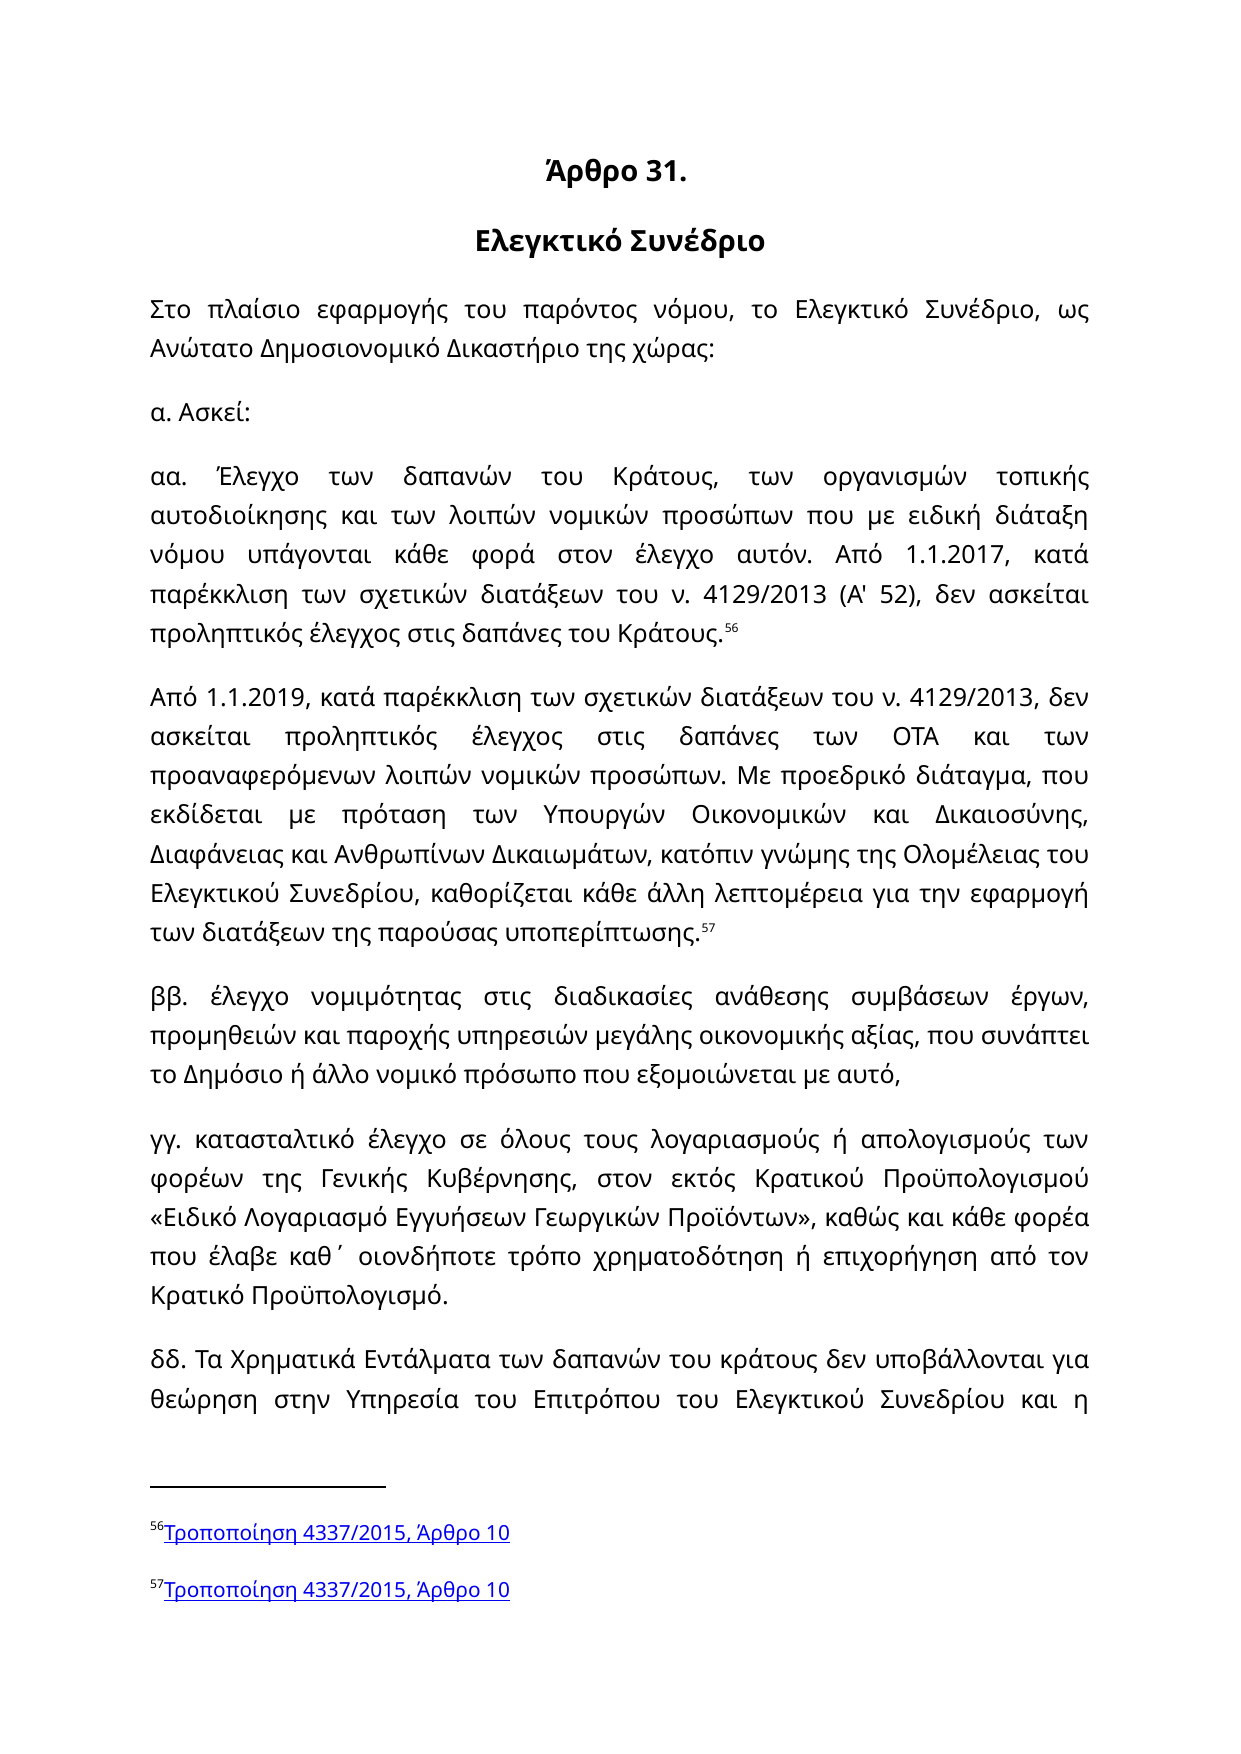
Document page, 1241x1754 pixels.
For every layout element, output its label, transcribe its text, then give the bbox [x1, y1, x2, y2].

text γγ. κατασταλτικό έλεγχο σε όλους τους λογαριασμούς ή απολογισμούς των φορέων της Γενικής Κυβέρνησης, στον εκτός Κρατικού Προϋπολογισμού «Ειδικό Λογαριασμό Εγγυήσεων Γεωργικών Προϊόντων», καθώς και κάθε φορέα που έλαβε καθ΄ οιονδήποτε τρόπο χρηματοδότηση ή επιχορήγηση από τον Κρατικό Προϋπολογισμό. [150, 1121, 1090, 1312]
text α. Ασκεί: [150, 394, 1090, 429]
text αα. Έλεγχο των δαπανών του Κράτους, των οργανισμών τοπικής αυτοδιοίκησης και των λοιπών νομικών προσώπων που με ειδική διάταξη νόμου υπάγονται κάθε φορά στον έλεγχο αυτόν. Από 1.1.2017, κατά παρέκκλιση των σχετικών διατάξεων του ν. 4129/2013 (Α' 52), δεν ασκείται προληπτικός έλεγχος στις δαπάνες του Κράτους. [150, 459, 1090, 649]
text Στο πλαίσιο εφαρμογής του παρόντος νόμου, το Ελεγκτικό Συνέδριο, ως Ανώτατο Δημοσιονομικό Δικαστήριο της χώρας: [150, 291, 1090, 364]
text Από 1.1.2019, κατά παρέκκλιση των σχετικών διατάξεων του ν. 4129/2013, δεν ασκείται προληπτικός έλεγχος στις δαπάνες των ΟΤΑ και των προαναφερόμενων λοιπών νομικών προσώπων. Με προεδρικό διάταγμα, που εκδίδεται με πρόταση των Υπουργών Οικονομικών και Δικαιοσύνης, Διαφάνειας και Ανθρωπίνων Δικαιωμάτων, κατόπιν γνώμης της Ολομέλειας του Ελεγκτικού Συνεδρίου, καθορίζεται κάθε άλλη λεπτομέρεια για την εφαρμογή των διατάξεων της παρούσας υποπερίπτωσης. [150, 679, 1090, 949]
text Τροποποίηση 4337/2015, Άρθρο 10 [150, 1576, 1090, 1604]
text δδ. Τα Χρηματικά Εντάλματα των δαπανών του κράτους δεν υποβάλλονται για θεώρηση στην Υπηρεσία του Επιτρόπου του Ελεγκτικού Συνεδρίου και η [150, 1342, 1090, 1415]
subtitle Άρθρο 31. [150, 150, 1090, 190]
subtitle Ελεγκτικό Συνέδριο [150, 221, 1090, 260]
text Τροποποίηση 4337/2015, Άρθρο 10 [150, 1518, 1090, 1546]
text ββ. έλεγχο νομιμότητας στις διαδικασίες ανάθεσης συμβάσεων έργων, προμηθειών και παροχής υπηρεσιών μεγάλης οικονομικής αξίας, που συνάπτει το Δημόσιο ή άλλο νομικό πρόσωπο που εξομοιώνεται με αυτό, [150, 979, 1090, 1091]
